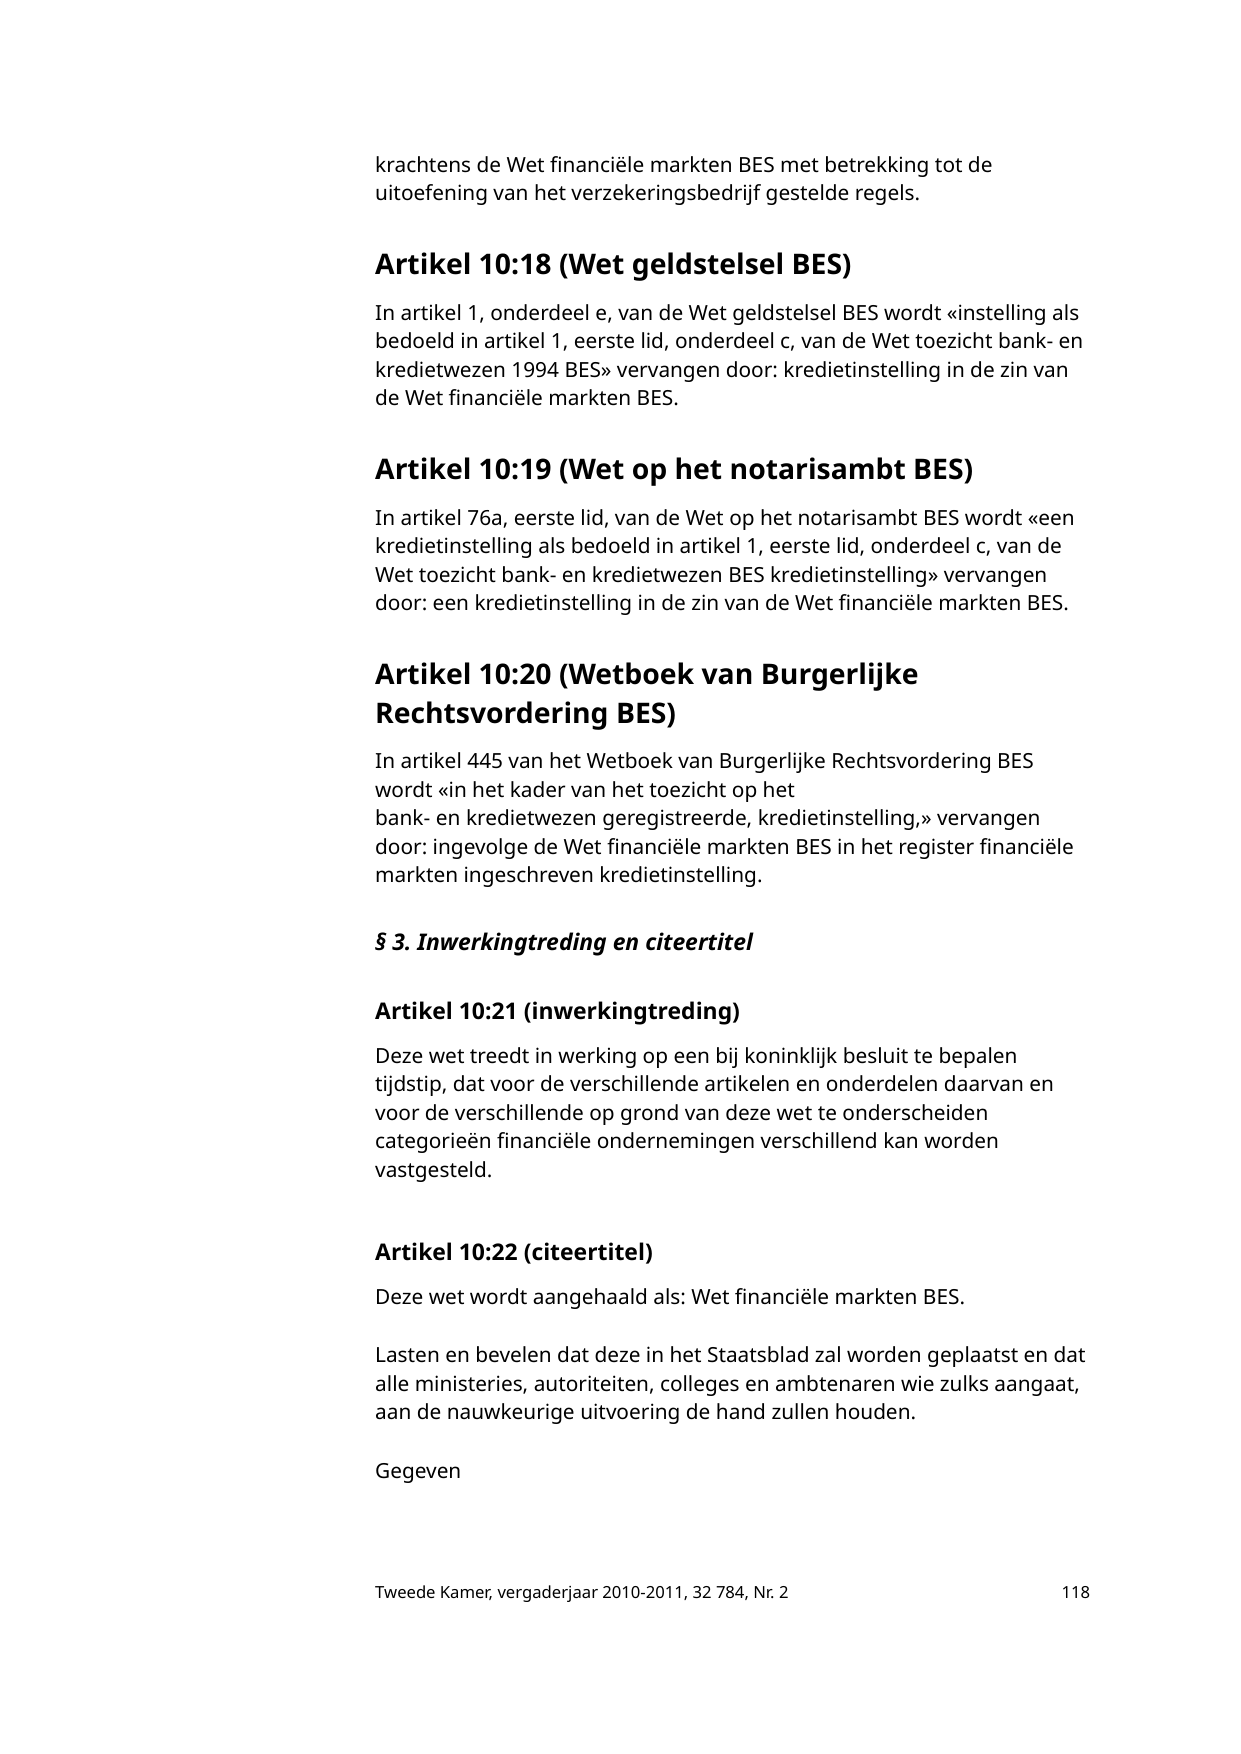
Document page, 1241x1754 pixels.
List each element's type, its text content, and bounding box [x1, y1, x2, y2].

subtitle Artikel 10:18 (Wet geldstelsel BES) [375, 244, 1090, 283]
text In artikel 445 van het Wetboek van Burgerlijke Rechtsvordering BES wordt «in het kader van het toezicht op het bank- en kredietwezen geregistreerde, kredietinstelling,» vervangen door: ingevolge de Wet financiële markten BES in het register financiële markten ingeschreven kredietinstelling. [375, 746, 1090, 889]
text krachtens de Wet financiële markten BES met betrekking tot de uitoefening van het verzekeringsbedrijf gestelde regels. [375, 150, 1090, 207]
subtitle Artikel 10:21 (inwerkingtreding) [375, 995, 1090, 1026]
subtitle Artikel 10:22 (citeertitel) [375, 1236, 1090, 1267]
text Lasten en bevelen dat deze in het Staatsblad zal worden geplaatst en dat alle ministeries, autoriteiten, colleges en ambtenaren wie zulks aangaat, aan de nauwkeurige uitvoering de hand zullen houden. [375, 1341, 1090, 1426]
text Deze wet treedt in werking op een bij koninklijk besluit te bepalen tijdstip, dat voor de verschillende artikelen en onderdelen daarvan en voor de verschillende op grond van deze wet te onderscheiden categorieën financiële ondernemingen verschillend kan worden vastgesteld. [375, 1041, 1090, 1183]
text Gegeven [375, 1456, 1090, 1484]
text In artikel 76a, eerste lid, van de Wet op het notarisambt BES wordt «een kredietinstelling als bedoeld in artikel 1, eerste lid, onderdeel c, van de Wet toezicht bank- en kredietwezen BES kredietinstelling» vervangen door: een kredietinstelling in de zin van de Wet financiële markten BES. [375, 503, 1090, 617]
subtitle Artikel 10:20 (Wetboek van Burgerlijke Rechtsvordering BES) [375, 654, 1090, 731]
text Deze wet wordt aangehaald als: Wet financiële markten BES. [375, 1282, 1090, 1311]
text In artikel 1, onderdeel e, van de Wet geldstelsel BES wordt «instelling als bedoeld in artikel 1, eerste lid, onderdeel c, van de Wet toezicht bank- en kredietwezen 1994 BES» vervangen door: kredietinstelling in de zin van de Wet financiële markten BES. [375, 298, 1090, 412]
subtitle § 3. Inwerkingtreding en citeertitel [375, 926, 1090, 957]
subtitle Artikel 10:19 (Wet op het notarisambt BES) [375, 449, 1090, 488]
